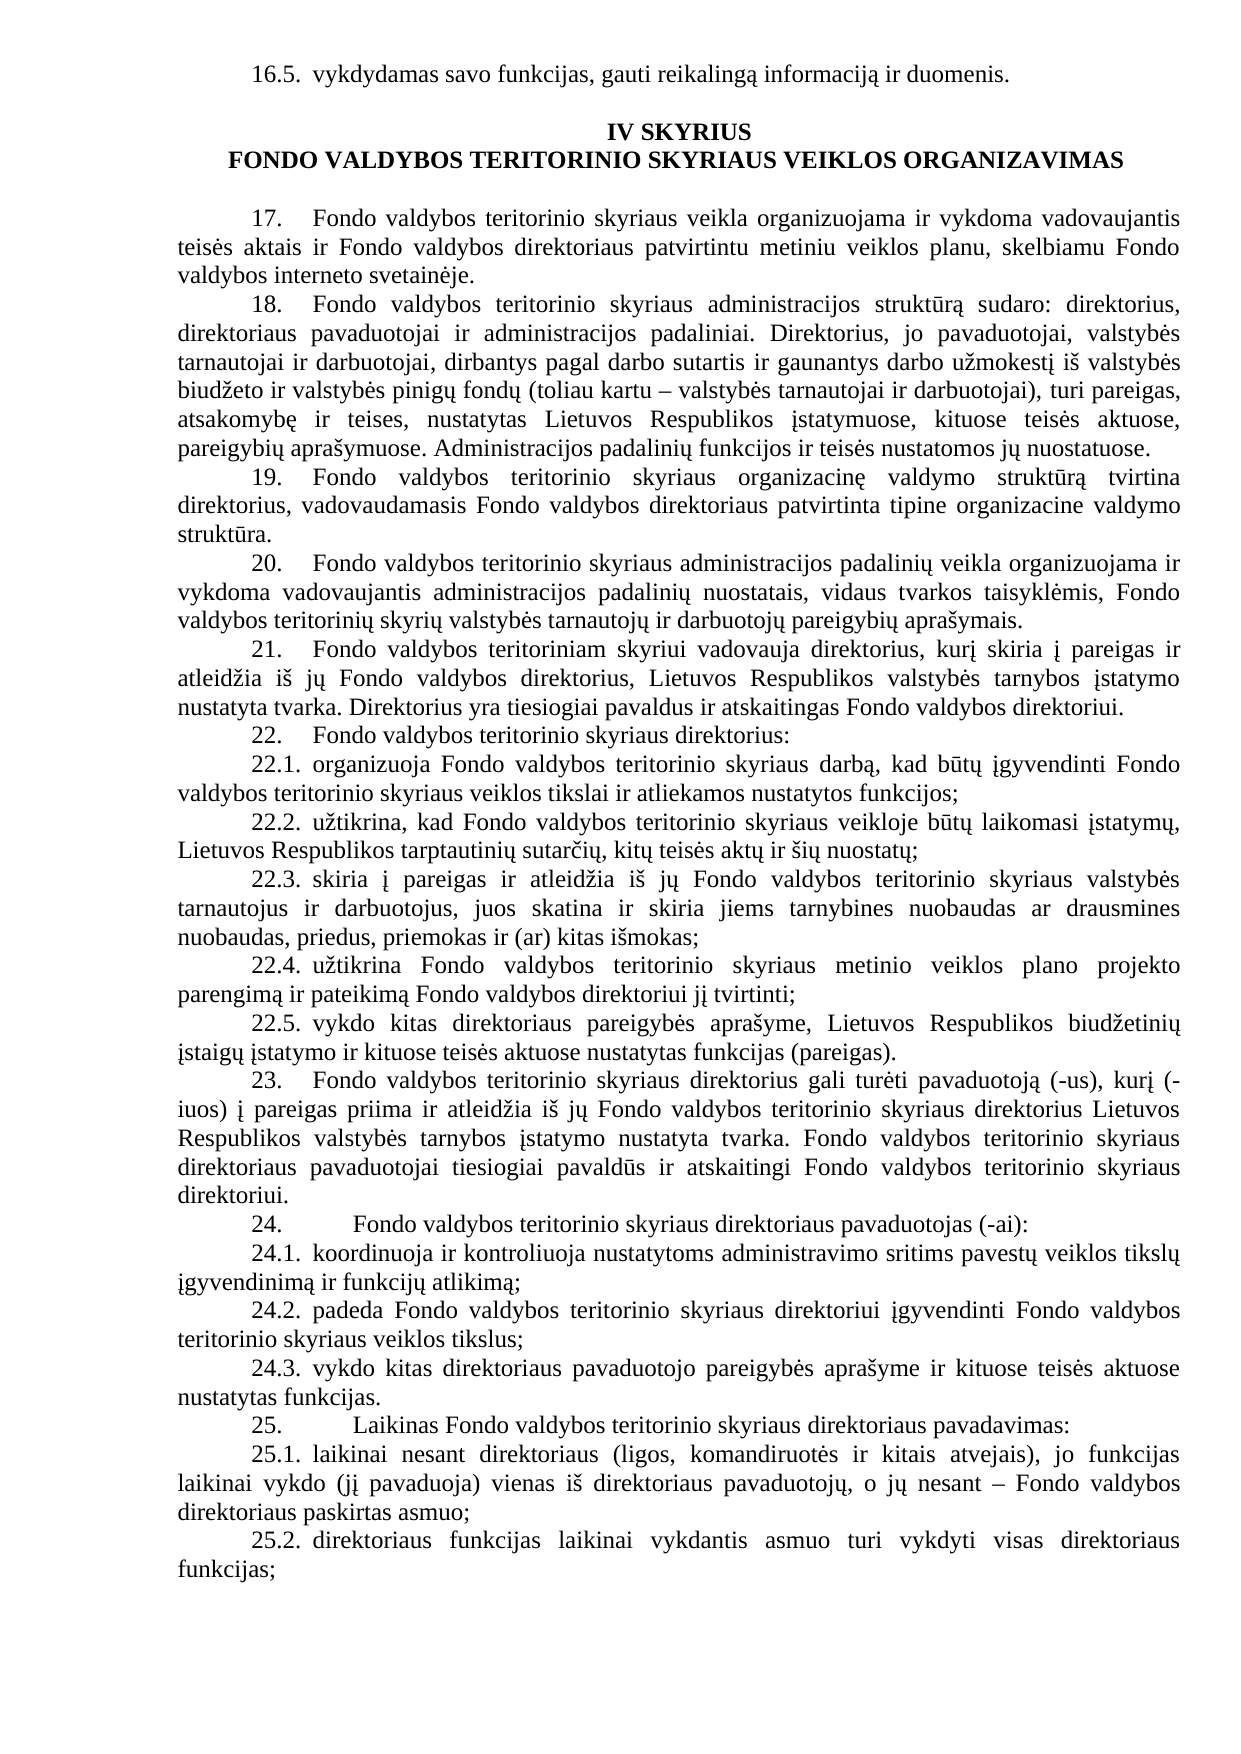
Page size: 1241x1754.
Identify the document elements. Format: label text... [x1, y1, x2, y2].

text 16.5. vykdydamas savo funkcijas, gauti reikalingą informaciją ir duomenis. [177, 59, 1181, 88]
text 20. Fondo valdybos teritorinio skyriaus administracijos padalinių veikla organizuojama ir vykdoma vadovaujantis administracijos padalinių nuostatais, vidaus tvarkos taisyklėmis, Fondo valdybos teritorinių skyrių valstybės tarnautojų ir darbuotojų pareigybių aprašymais. [177, 548, 1181, 634]
text 22.4. užtikrina Fondo valdybos teritorinio skyriaus metinio veiklos plano projekto parengimą ir pateikimą Fondo valdybos direktoriui jį tvirtinti; [177, 950, 1181, 1008]
text 25.1. laikinai nesant direktoriaus (ligos, komandiruotės ir kitais atvejais), jo funkcijas laikinai vykdo (jį pavaduoja) vienas iš direktoriaus pavaduotojų, o jų nesant – Fondo valdybos direktoriaus paskirtas asmuo; [177, 1439, 1181, 1525]
text 19. Fondo valdybos teritorinio skyriaus organizacinę valdymo struktūrą tvirtina direktorius, vadovaudamasis Fondo valdybos direktoriaus patvirtinta tipine organizacine valdymo struktūra. [177, 462, 1181, 548]
text 22.3. skiria į pareigas ir atleidžia iš jų Fondo valdybos teritorinio skyriaus valstybės tarnautojus ir darbuotojus, juos skatina ir skiria jiems tarnybines nuobaudas ar drausmines nuobaudas, priedus, priemokas ir (ar) kitas išmokas; [177, 864, 1181, 950]
text 18. Fondo valdybos teritorinio skyriaus administracijos struktūrą sudaro: direktorius, direktoriaus pavaduotojai ir administracijos padaliniai. Direktorius, jo pavaduotojai, valstybės tarnautojai ir darbuotojai, dirbantys pagal darbo sutartis ir gaunantys darbo užmokestį iš valstybės biudžeto ir valstybės pinigų fondų (toliau kartu – valstybės tarnautojai ir darbuotojai), turi pareigas, atsakomybę ir teises, nustatytas Lietuvos Respublikos įstatymuose, kituose teisės aktuose, pareigybių aprašymuose. Administracijos padalinių funkcijos ir teisės nustatomos jų nuostatuose. [177, 289, 1181, 462]
text 22.2. užtikrina, kad Fondo valdybos teritorinio skyriaus veikloje būtų laikomasi įstatymų, Lietuvos Respublikos tarptautinių sutarčių, kitų teisės aktų ir šių nuostatų; [177, 807, 1181, 864]
text 22. Fondo valdybos teritorinio skyriaus direktorius: [177, 720, 1181, 749]
text 22.5. vykdo kitas direktoriaus pareigybės aprašyme, Lietuvos Respublikos biudžetinių įstaigų įstatymo ir kituose teisės aktuose nustatytas funkcijas (pareigas). [177, 1008, 1181, 1065]
text 21. Fondo valdybos teritoriniam skyriui vadovauja direktorius, kurį skiria į pareigas ir atleidžia iš jų Fondo valdybos direktorius, Lietuvos Respublikos valstybės tarnybos įstatymo nustatyta tvarka. Direktorius yra tiesiogiai pavaldus ir atskaitingas Fondo valdybos direktoriui. [177, 634, 1181, 720]
text FONDO VALDYBOS TERITORINIO SKYRIAUS VEIKLOS ORGANIZAVIMAS [177, 145, 1181, 174]
text 24.2. padeda Fondo valdybos teritorinio skyriaus direktoriui įgyvendinti Fondo valdybos teritorinio skyriaus veiklos tikslus; [177, 1295, 1181, 1353]
text 24.3. vykdo kitas direktoriaus pavaduotojo pareigybės aprašyme ir kituose teisės aktuose nustatytas funkcijas. [177, 1353, 1181, 1410]
text IV SKYRIUS [177, 117, 1181, 145]
text 24. Fondo valdybos teritorinio skyriaus direktoriaus pavaduotojas (-ai): [251, 1209, 1181, 1238]
text 25.2. direktoriaus funkcijas laikinai vykdantis asmuo turi vykdyti visas direktoriaus funkcijas; [177, 1525, 1181, 1583]
text 22.1. organizuoja Fondo valdybos teritorinio skyriaus darbą, kad būtų įgyvendinti Fondo valdybos teritorinio skyriaus veiklos tikslai ir atliekamos nustatytos funkcijos; [177, 749, 1181, 807]
text 17. Fondo valdybos teritorinio skyriaus veikla organizuojama ir vykdoma vadovaujantis teisės aktais ir Fondo valdybos direktoriaus patvirtintu metiniu veiklos planu, skelbiamu Fondo valdybos interneto svetainėje. [177, 203, 1181, 289]
text 23. Fondo valdybos teritorinio skyriaus direktorius gali turėti pavaduotoją (-us), kurį (-iuos) į pareigas priima ir atleidžia iš jų Fondo valdybos teritorinio skyriaus direktorius Lietuvos Respublikos valstybės tarnybos įstatymo nustatyta tvarka. Fondo valdybos teritorinio skyriaus direktoriaus pavaduotojai tiesiogiai pavaldūs ir atskaitingi Fondo valdybos teritorinio skyriaus direktoriui. [177, 1065, 1181, 1209]
text 24.1. koordinuoja ir kontroliuoja nustatytoms administravimo sritims pavestų veiklos tikslų įgyvendinimą ir funkcijų atlikimą; [177, 1238, 1181, 1295]
text 25. Laikinas Fondo valdybos teritorinio skyriaus direktoriaus pavadavimas: [251, 1410, 1181, 1439]
